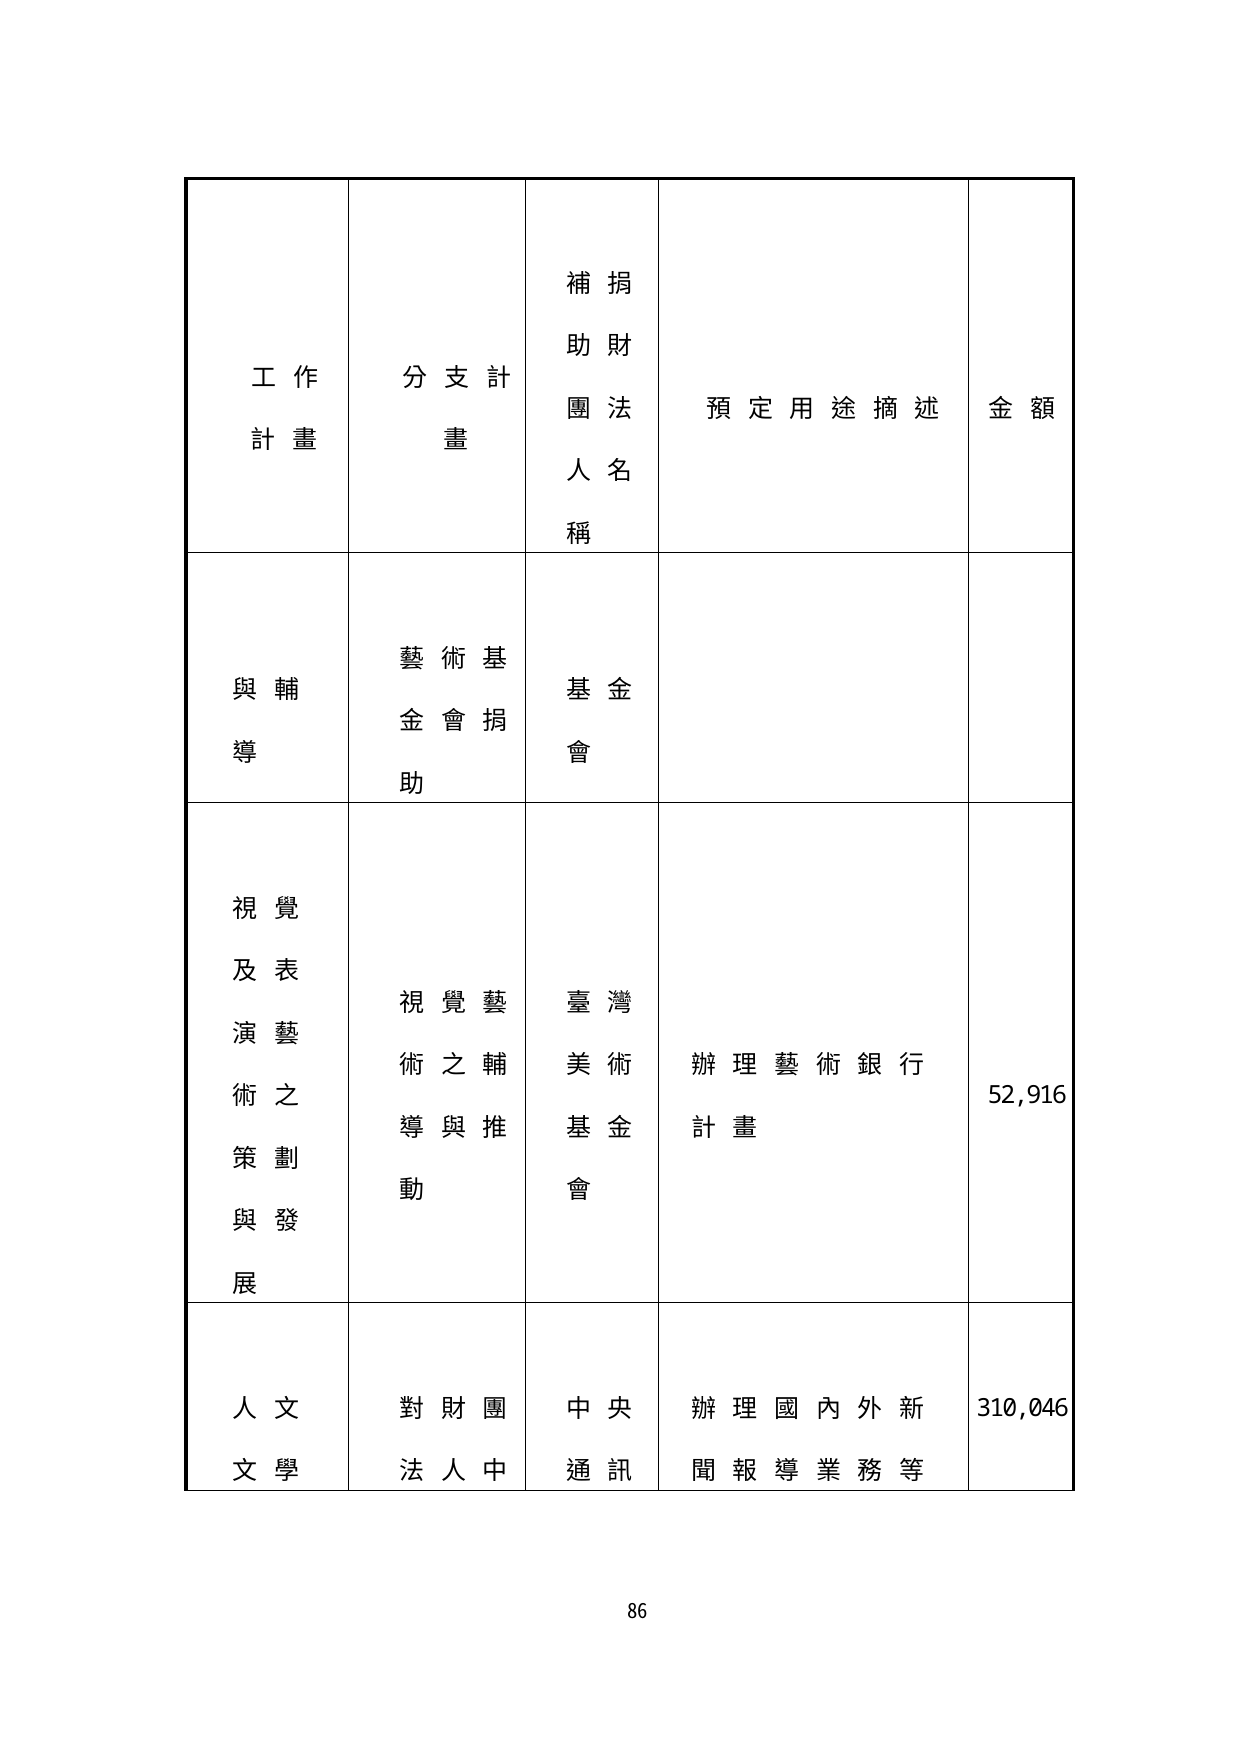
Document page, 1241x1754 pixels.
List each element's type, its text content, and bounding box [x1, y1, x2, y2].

table_header 預定用途摘述 [659, 180, 968, 552]
table_cell [659, 553, 968, 802]
table_cell 藝術基金會捐助 [349, 553, 525, 802]
table_cell 視覺及表演藝術之策劃與發展 [188, 803, 348, 1302]
table_cell [969, 553, 1072, 802]
table_cell 對財團法人中 [349, 1303, 525, 1490]
table_header 工作計畫 [188, 180, 348, 552]
table_cell 52,916 [969, 803, 1072, 1302]
table_cell 臺灣美術基金會 [526, 803, 658, 1302]
table_header 分支計畫 [349, 180, 525, 552]
table_cell 人文文學 [188, 1303, 348, 1490]
table_header 金額 [969, 180, 1072, 552]
table_header 補捐助財團法人名稱 [526, 180, 658, 552]
table_cell 與輔導 [188, 553, 348, 802]
table_cell 辦理藝術銀行計畫 [659, 803, 968, 1302]
table_cell 中央通訊 [526, 1303, 658, 1490]
table_cell 基金會 [526, 553, 658, 802]
table_cell 辦理國內外新聞報導業務等 [659, 1303, 968, 1490]
table_cell 310,046 [969, 1303, 1072, 1490]
table_cell 視覺藝術之輔導與推動 [349, 803, 525, 1302]
